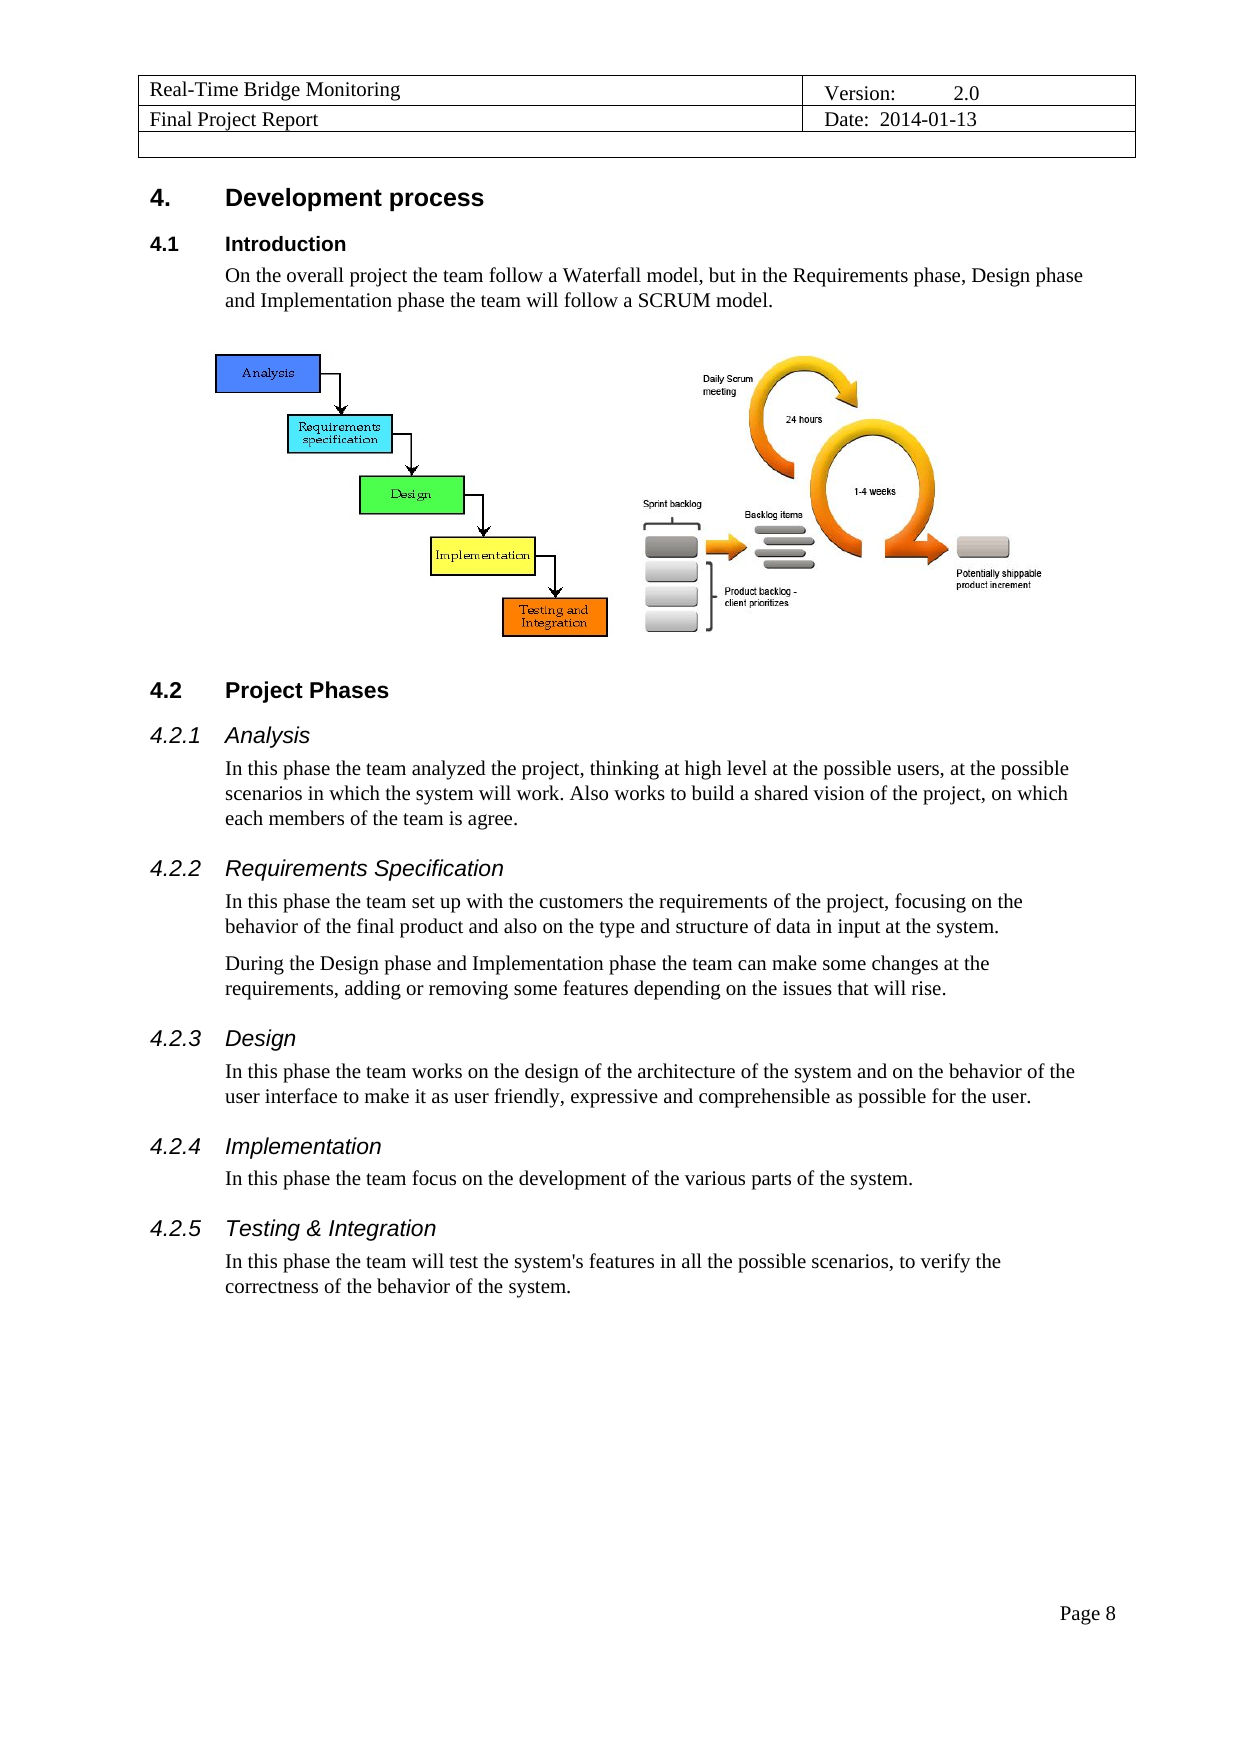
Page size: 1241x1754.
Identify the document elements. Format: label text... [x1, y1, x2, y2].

subtitle Testing & Integration [150, 1215, 1090, 1242]
subtitle Analysis [150, 722, 1090, 749]
subtitle Development process [150, 183, 1090, 212]
subtitle Implementation [150, 1133, 1090, 1159]
text During the Design phase and Implementation phase the team can make some changes at the requirements, adding or removing some features depending on the issues that will rise. [225, 950, 1090, 1000]
text In this phase the team analyzed the project, thinking at high level at the possible users, at the possible scenarios in which the system will work. Also works to build a shared vision of the project, on which each members of the team is agree. [225, 755, 1090, 830]
subtitle Design [150, 1025, 1090, 1052]
subtitle Requirements Specification [150, 855, 1090, 881]
picture [209, 349, 613, 641]
text In this phase the team will test the system's features in all the possible scenarios, to verify the correctness of the behavior of the system. [225, 1248, 1090, 1298]
text In this phase the team works on the design of the architecture of the system and on the behavior of the user interface to make it as user friendly, expressive and comprehensible as possible for the user. [225, 1058, 1090, 1108]
picture [641, 354, 1043, 633]
text On the overall project the team follow a Waterfall model, but in the Requirements phase, Design phase and Implementation phase the team will follow a SCRUM model. [225, 262, 1090, 312]
subtitle Project Phases [150, 677, 1090, 704]
text In this phase the team focus on the development of the various parts of the system. [225, 1165, 1090, 1190]
subtitle Introduction [150, 231, 1090, 256]
text In this phase the team set up with the customers the requirements of the project, focusing on the behavior of the final product and also on the type and structure of data in input at the system. [225, 888, 1090, 938]
